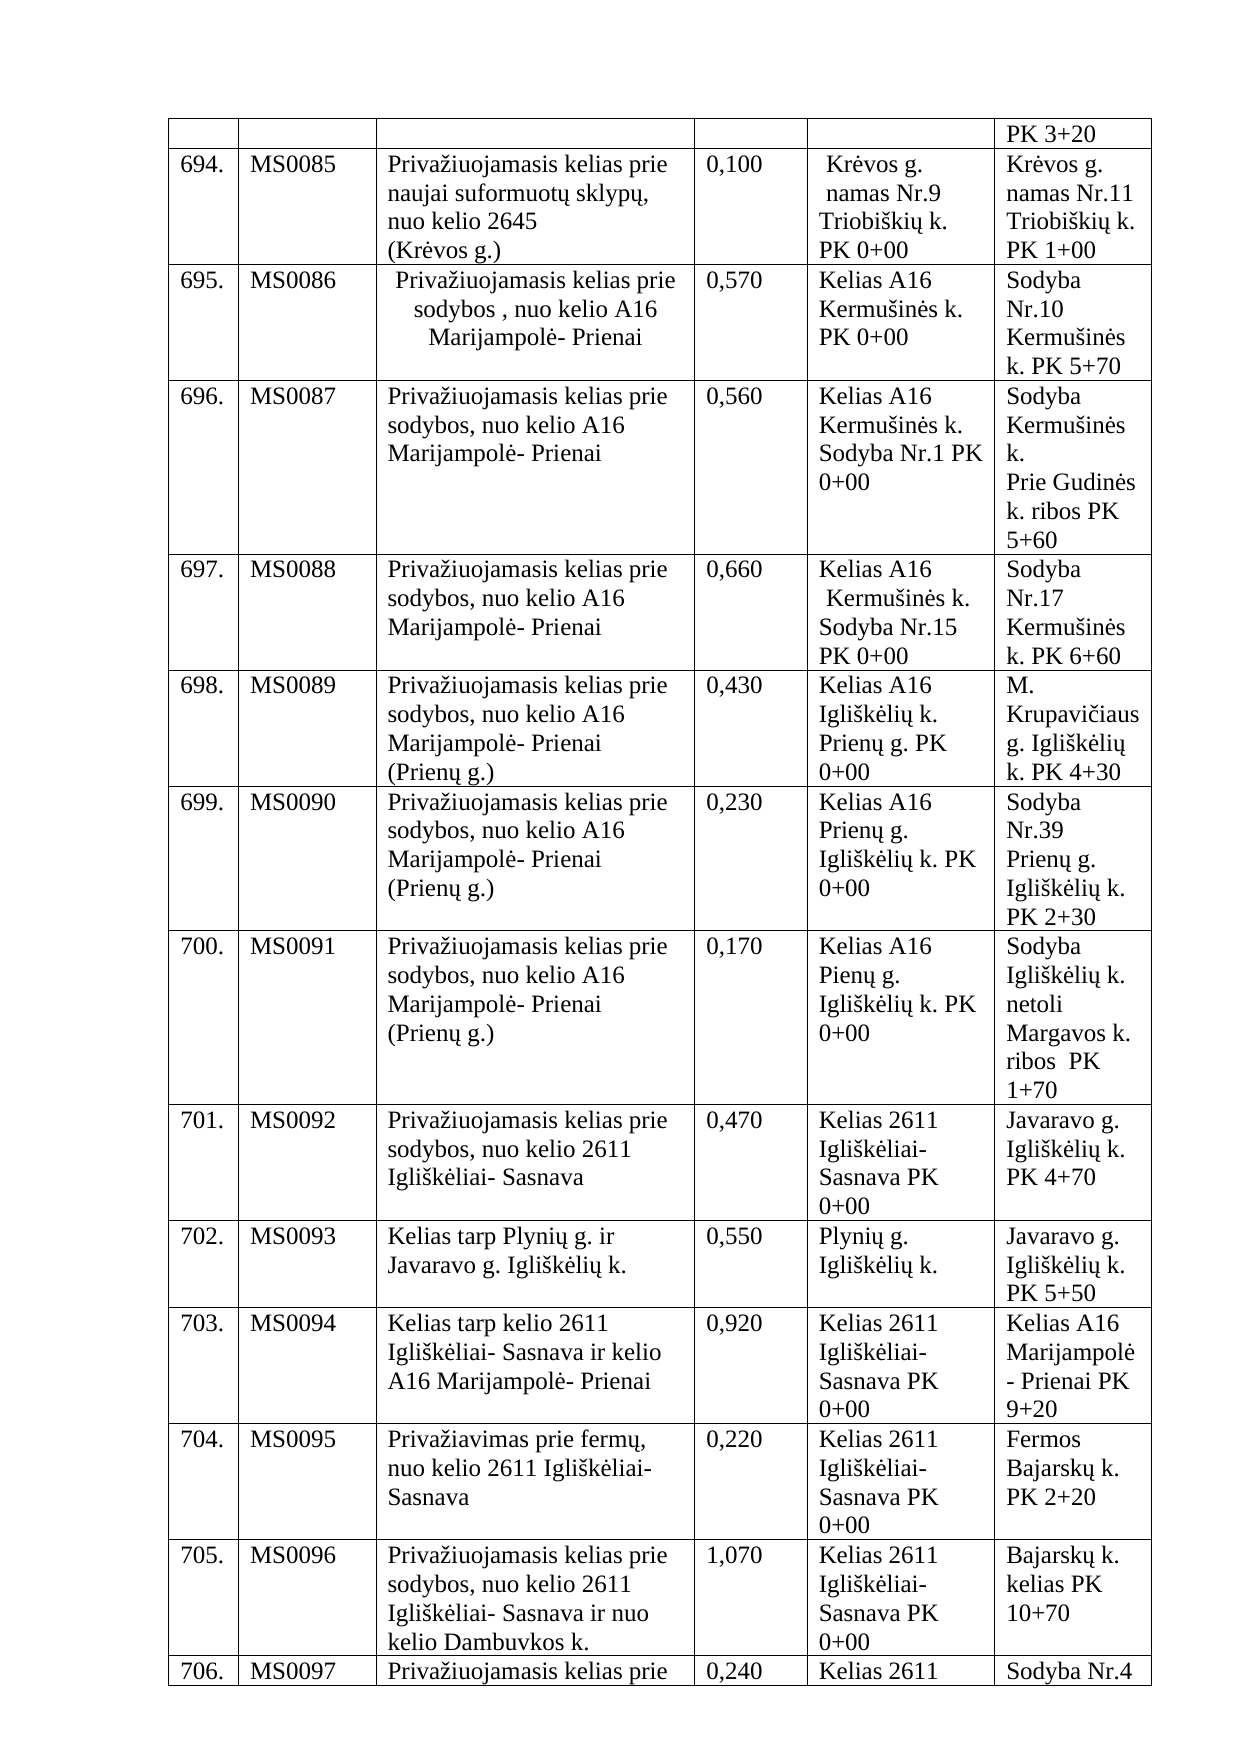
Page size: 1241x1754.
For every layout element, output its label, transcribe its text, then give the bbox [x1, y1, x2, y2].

table_cell Sodyba Igliškėlių k. netoli Margavos k. ribos PK 1+70 [995, 931, 1151, 1104]
table_cell Kelias A16 Prienų g. Igliškėlių k. PK 0+00 [808, 787, 994, 930]
table_cell Javaravo g. Igliškėlių k. PK 4+70 [995, 1105, 1151, 1220]
table_cell 0,920 [695, 1308, 807, 1423]
table_cell 0,470 [695, 1105, 807, 1220]
table_cell MS0089 [239, 671, 376, 786]
table_cell 1,070 [695, 1540, 807, 1655]
table_cell Kelias A16 Kermušinės k. PK 0+00 [808, 265, 994, 380]
table_cell Privažiuojamasis kelias prie sodybos , nuo kelio A16 Marijampolė- Prienai [377, 265, 694, 380]
table_cell 705. [169, 1540, 238, 1655]
table_cell PK 3+20 [995, 119, 1151, 148]
table_cell Privažiuojamasis kelias prie sodybos, nuo kelio A16 Marijampolė- Prienai [377, 555, 694, 669]
table_cell 0,170 [695, 931, 807, 1104]
table_cell 0,570 [695, 265, 807, 380]
table_cell Privažiuojamasis kelias prie sodybos, nuo kelio 2611 Igliškėliai- Sasnava ir nuo kelio Dambuvkos k. [377, 1540, 694, 1655]
table_cell 698. [169, 671, 238, 786]
table_cell 702. [169, 1221, 238, 1307]
table_cell [377, 119, 694, 148]
table_cell Kelias tarp kelio 2611 Igliškėliai- Sasnava ir kelio A16 Marijampolė- Prienai [377, 1308, 694, 1423]
table_cell Sodyba Nr.39 Prienų g. Igliškėlių k. PK 2+30 [995, 787, 1151, 930]
table_cell 706. [169, 1656, 238, 1685]
table_cell MS0093 [239, 1221, 376, 1307]
table_cell 0,230 [695, 787, 807, 930]
table_cell 703. [169, 1308, 238, 1423]
table_cell 700. [169, 931, 238, 1104]
table_cell MS0090 [239, 787, 376, 930]
table_cell Privažiuojamasis kelias prie sodybos, nuo kelio A16 Marijampolė- Prienai (Prienų g.) [377, 671, 694, 786]
table_cell 701. [169, 1105, 238, 1220]
table_cell Kelias 2611 Igliškėliai- Sasnava PK 0+00 [808, 1308, 994, 1423]
table_cell Privažiuojamasis kelias prie sodybos, nuo kelio A16 Marijampolė- Prienai [377, 381, 694, 553]
table_cell Kelias A16 Igliškėlių k. Prienų g. PK 0+00 [808, 671, 994, 786]
table_cell 695. [169, 265, 238, 380]
table_cell Privažiavimas prie fermų, nuo kelio 2611 Igliškėliai- Sasnava [377, 1424, 694, 1539]
table_cell MS0086 [239, 265, 376, 380]
table_cell Sodyba Nr.17 Kermušinės k. PK 6+60 [995, 555, 1151, 669]
table_cell M. Krupavičiaus g. Igliškėlių k. PK 4+30 [995, 671, 1151, 786]
table_cell Kelias A16 Pienų g. Igliškėlių k. PK 0+00 [808, 931, 994, 1104]
table_cell 0,660 [695, 555, 807, 669]
table_cell 0,220 [695, 1424, 807, 1539]
table_cell Sodyba Kermušinės k. Prie Gudinės k. ribos PK 5+60 [995, 381, 1151, 553]
table_cell MS0091 [239, 931, 376, 1104]
table_cell 0,240 [695, 1656, 807, 1685]
table_cell Kelias A16 Kermušinės k. Sodyba Nr.1 PK 0+00 [808, 381, 994, 553]
table_cell Privažiuojamasis kelias prie sodybos, nuo kelio A16 Marijampolė- Prienai (Prienų g.) [377, 931, 694, 1104]
table_cell 704. [169, 1424, 238, 1539]
table_cell Privažiuojamasis kelias prie naujai suformuotų sklypų, nuo kelio 2645 (Krėvos g.) [377, 149, 694, 264]
table_cell Kelias 2611 [808, 1656, 994, 1685]
table_cell 694. [169, 149, 238, 264]
table_cell Kelias 2611 Igliškėliai- Sasnava PK 0+00 [808, 1424, 994, 1539]
table_cell MS0087 [239, 381, 376, 553]
table_cell Plynių g. Igliškėlių k. [808, 1221, 994, 1307]
table_cell 0,430 [695, 671, 807, 786]
table_cell MS0095 [239, 1424, 376, 1539]
table_cell Kelias 2611 Igliškėliai- Sasnava PK 0+00 [808, 1540, 994, 1655]
table_cell [808, 119, 994, 148]
table_cell Krėvos g. namas Nr.11 Triobiškių k. PK 1+00 [995, 149, 1151, 264]
table_cell 0,550 [695, 1221, 807, 1307]
table_cell Bajarskų k. kelias PK 10+70 [995, 1540, 1151, 1655]
table_cell MS0096 [239, 1540, 376, 1655]
table_cell MS0094 [239, 1308, 376, 1423]
table_cell MS0097 [239, 1656, 376, 1685]
table_cell Privažiuojamasis kelias prie sodybos, nuo kelio A16 Marijampolė- Prienai (Prienų g.) [377, 787, 694, 930]
table_cell 699. [169, 787, 238, 930]
table_cell Sodyba Nr.10 Kermušinės k. PK 5+70 [995, 265, 1151, 380]
table_cell [239, 119, 376, 148]
table_cell Javaravo g. Igliškėlių k. PK 5+50 [995, 1221, 1151, 1307]
table_cell Kelias A16 Kermušinės k. Sodyba Nr.15 PK 0+00 [808, 555, 994, 669]
table_cell Sodyba Nr.4 [995, 1656, 1151, 1685]
table_cell 0,560 [695, 381, 807, 553]
table_cell Fermos Bajarskų k. PK 2+20 [995, 1424, 1151, 1539]
table_cell 696. [169, 381, 238, 553]
table_cell 0,100 [695, 149, 807, 264]
table_cell [695, 119, 807, 148]
table_cell [169, 119, 238, 148]
table_cell 697. [169, 555, 238, 669]
table_cell MS0085 [239, 149, 376, 264]
table_cell Privažiuojamasis kelias prie sodybos, nuo kelio 2611 Igliškėliai- Sasnava [377, 1105, 694, 1220]
table_cell Kelias 2611 Igliškėliai- Sasnava PK 0+00 [808, 1105, 994, 1220]
table_cell Privažiuojamasis kelias prie [377, 1656, 694, 1685]
table_cell Kelias tarp Plynių g. ir Javaravo g. Igliškėlių k. [377, 1221, 694, 1307]
table_cell MS0088 [239, 555, 376, 669]
table_cell Kelias A16 Marijampolė- Prienai PK 9+20 [995, 1308, 1151, 1423]
table_cell Krėvos g. namas Nr.9 Triobiškių k. PK 0+00 [808, 149, 994, 264]
table_cell MS0092 [239, 1105, 376, 1220]
